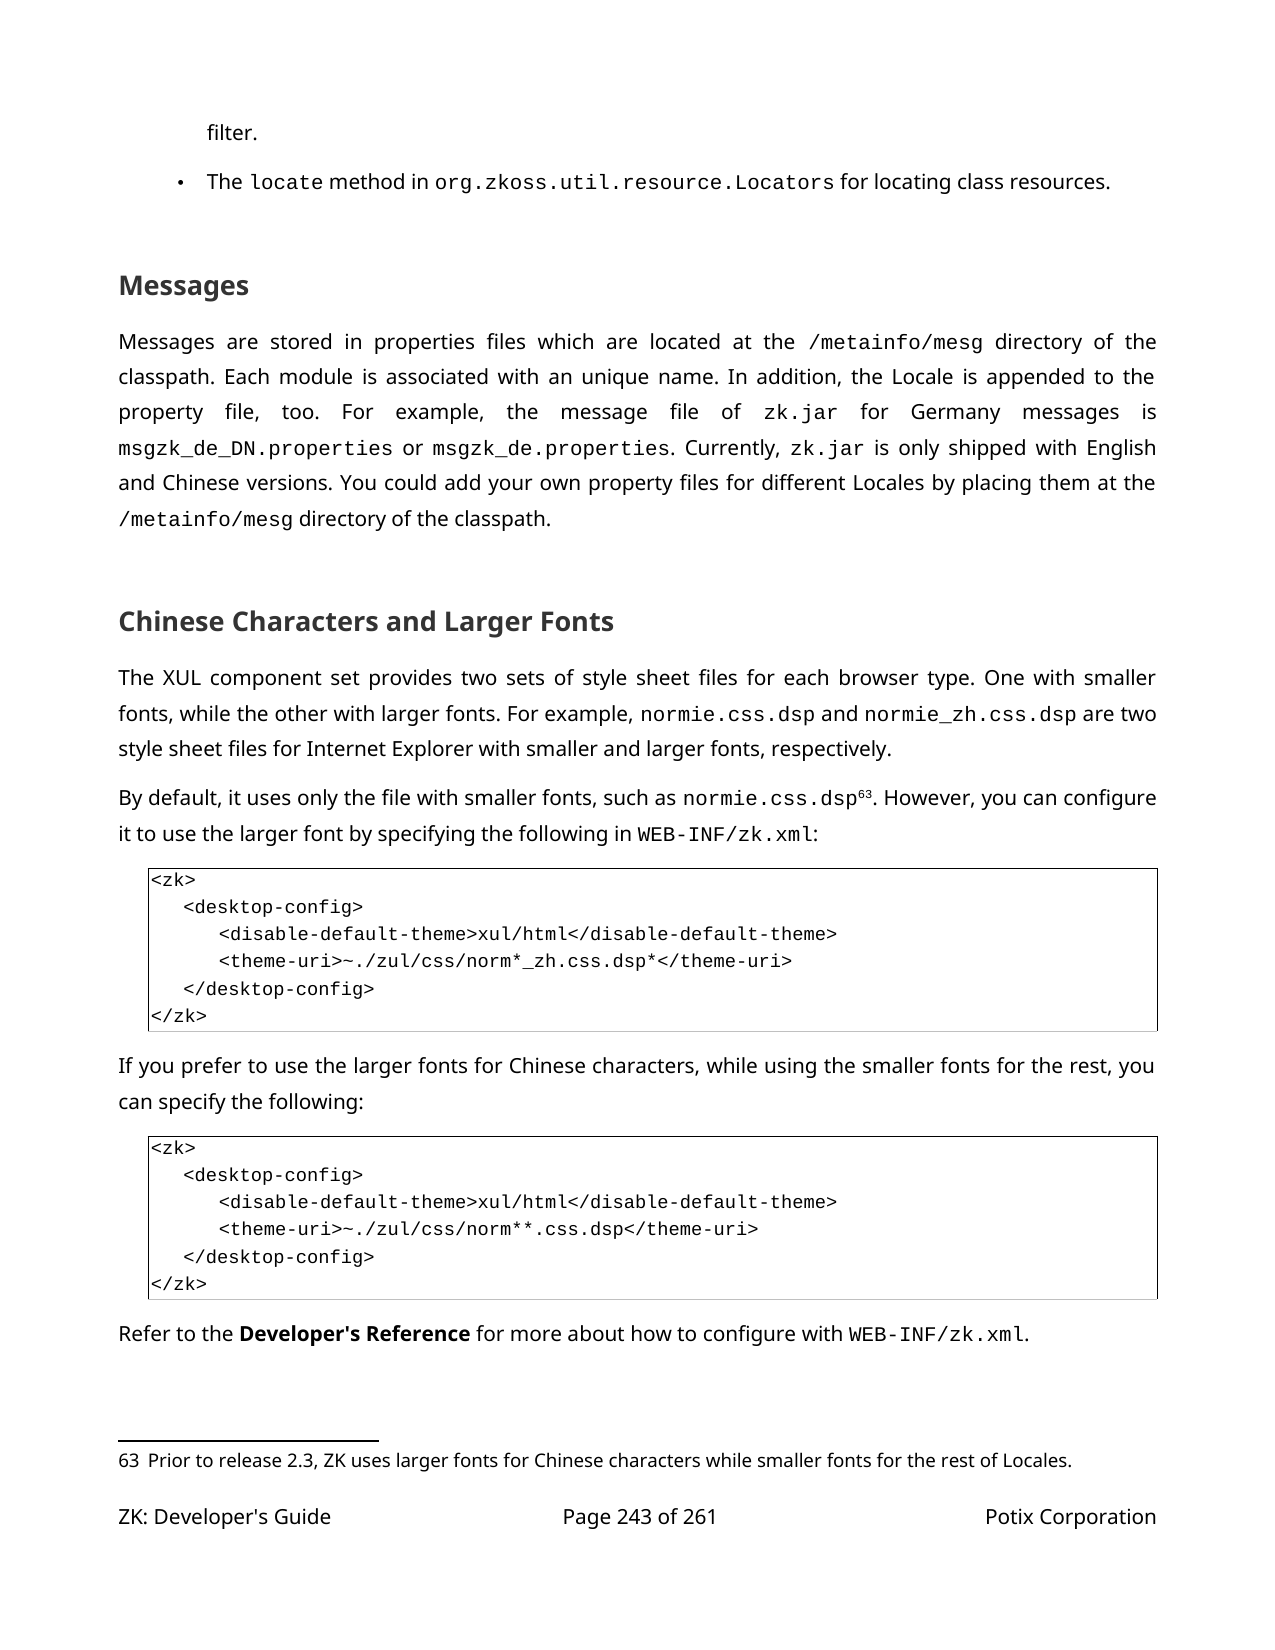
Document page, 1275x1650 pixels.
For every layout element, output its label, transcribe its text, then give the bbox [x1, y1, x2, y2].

text By default, it uses only the file with smaller fonts, such as normie.css.dsp. However, you can configure it to use the larger font by specifying the following in WEB-INF/zk.xml: [118, 783, 1157, 847]
text <theme-uri>~./zul/css/norm*_zh.css.dsp*</theme-uri> [149, 949, 1157, 974]
text </desktop-config> [149, 977, 1157, 1001]
list The locate method in org.zkoss.util.resource.Locators for locating class resources. [177, 167, 1157, 196]
text </zk> [149, 1004, 1157, 1031]
text <disable-default-theme>xul/html</disable-default-theme> [149, 1190, 1157, 1214]
subtitle Messages [118, 266, 1157, 303]
text <theme-uri>~./zul/css/norm**.css.dsp</theme-uri> [149, 1217, 1157, 1242]
text <desktop-config> [149, 1163, 1157, 1187]
text Messages are stored in properties files which are located at the /metainfo/mesg directory of the classpath. Each module is associated with an unique name. In addition, the Locale is appended to the property file, too. For example, the message file of zk.jar for Germany messages is msgzk_de_DN.properties or msgzk_de.properties. Currently, zk.jar is only shipped with English and Chinese versions. You could add your own property files for different Locales by placing them at the /metainfo/mesg directory of the classpath. [118, 327, 1157, 532]
text <zk> [149, 1137, 1157, 1160]
text <desktop-config> [149, 895, 1157, 919]
text Prior to release 2.3, ZK uses larger fonts for Chinese characters while smaller fonts for the rest of Locales. [118, 1447, 1157, 1473]
text If you prefer to use the larger fonts for Chinese characters, while using the smaller fonts for the rest, you can specify the following: [118, 1052, 1157, 1115]
text </desktop-config> [149, 1244, 1157, 1269]
text The XUL component set provides two sets of style sheet files for each browser type. One with smaller fonts, while the other with larger fonts. For example, normie.css.dsp and normie_zh.css.dsp are two style sheet files for Internet Explorer with smaller and larger fonts, respectively. [118, 663, 1157, 762]
text </zk> [149, 1272, 1157, 1299]
text Refer to the Developer's Reference for more about how to configure with WEB-INF/zk.xml. [118, 1319, 1157, 1348]
subtitle Chinese Characters and Larger Fonts [118, 603, 1157, 640]
text <zk> [149, 869, 1157, 892]
text <disable-default-theme>xul/html</disable-default-theme> [149, 922, 1157, 946]
list filter. [177, 118, 1157, 146]
